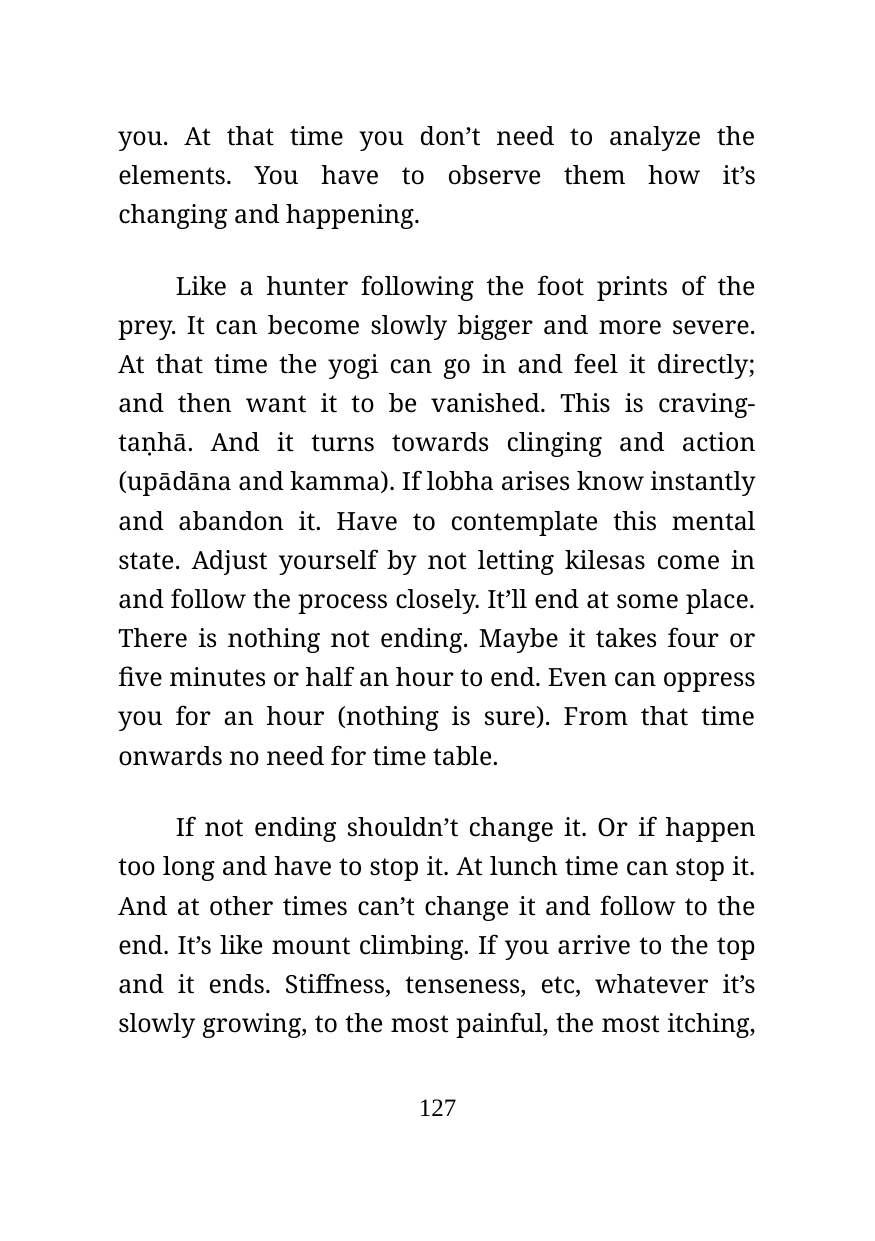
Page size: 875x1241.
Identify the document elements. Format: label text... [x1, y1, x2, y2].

text If not ending shouldn’t change it. Or if happen too long and have to stop it. At lunch time can stop it. And at other times can’t change it and follow to the end. It’s like mount climbing. If you arrive to the top and it ends. Stiffness, tenseness, etc, whatever it’s slowly growing, to the most painful, the most itching, [118, 810, 756, 1040]
text Like a hunter following the foot prints of the prey. It can become slowly bigger and more severe. At that time the yogi can go in and feel it directly; and then want it to be vanished. This is craving-taṇhā. And it turns towards clinging and action (upādāna and kamma). If lobha arises know instantly and abandon it. Have to contemplate this mental state. Adjust yourself by not letting kilesas come in and follow the process closely. It’ll end at some place. There is nothing not ending. Maybe it takes four or five minutes or half an hour to end. Even can oppress you for an hour (nothing is sure). From that time onwards no need for time table. [118, 268, 756, 772]
text you. At that time you don’t need to analyze the elements. You have to observe them how it’s changing and happening. [118, 118, 756, 231]
